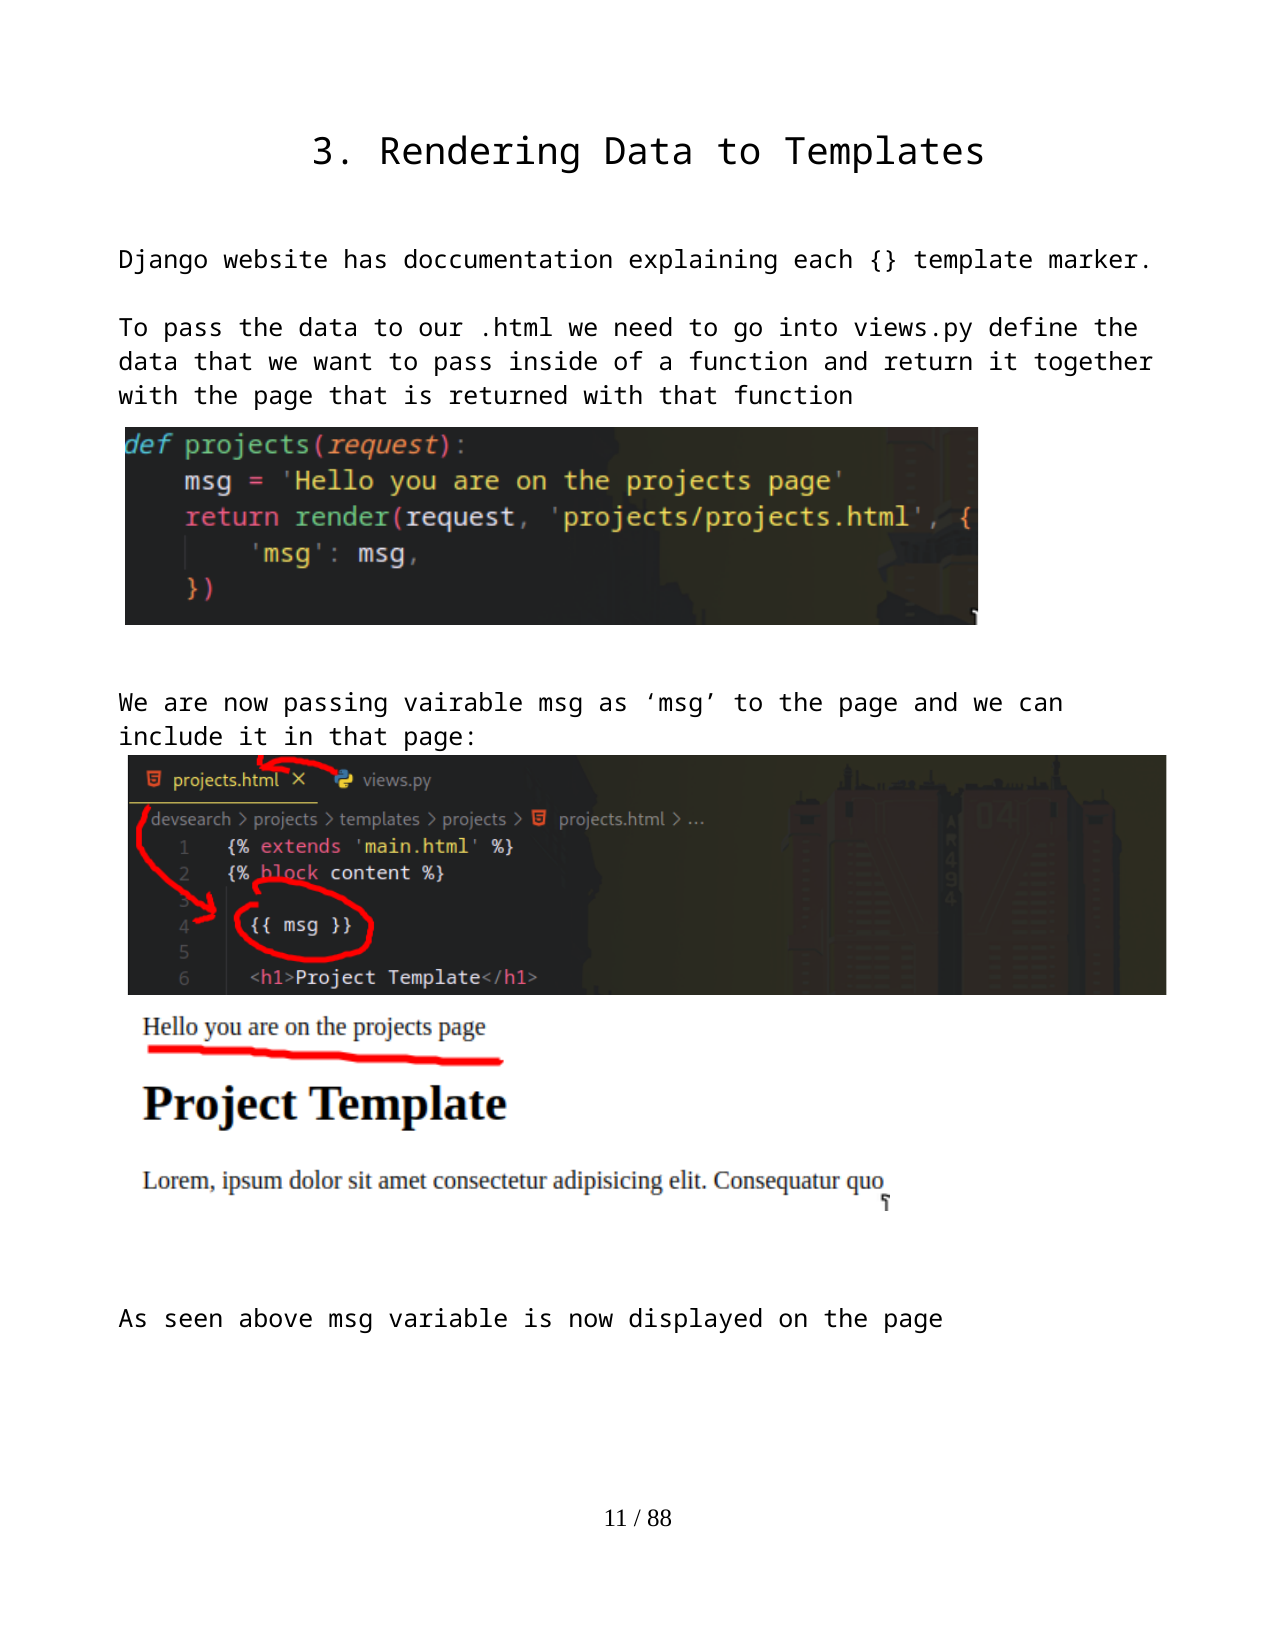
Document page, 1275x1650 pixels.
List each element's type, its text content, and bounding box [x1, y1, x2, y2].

picture [127, 755, 1167, 995]
text To pass the data to our .html we need to go into views.py define the data that we want to pass inside of a function and return it together with the page that is returned with that function [118, 310, 1157, 412]
text We are now passing vairable msg as ‘msg’ to the page and we can include it in that page: [118, 684, 1157, 753]
text Django website has doccumentation explaining each {} template marker. [118, 242, 1157, 276]
text As seen above msg variable is now displayed on the page [118, 1301, 1157, 1335]
subtitle 3. Rendering Data to Templates [118, 124, 1157, 175]
picture [135, 1007, 890, 1211]
picture [125, 427, 979, 625]
